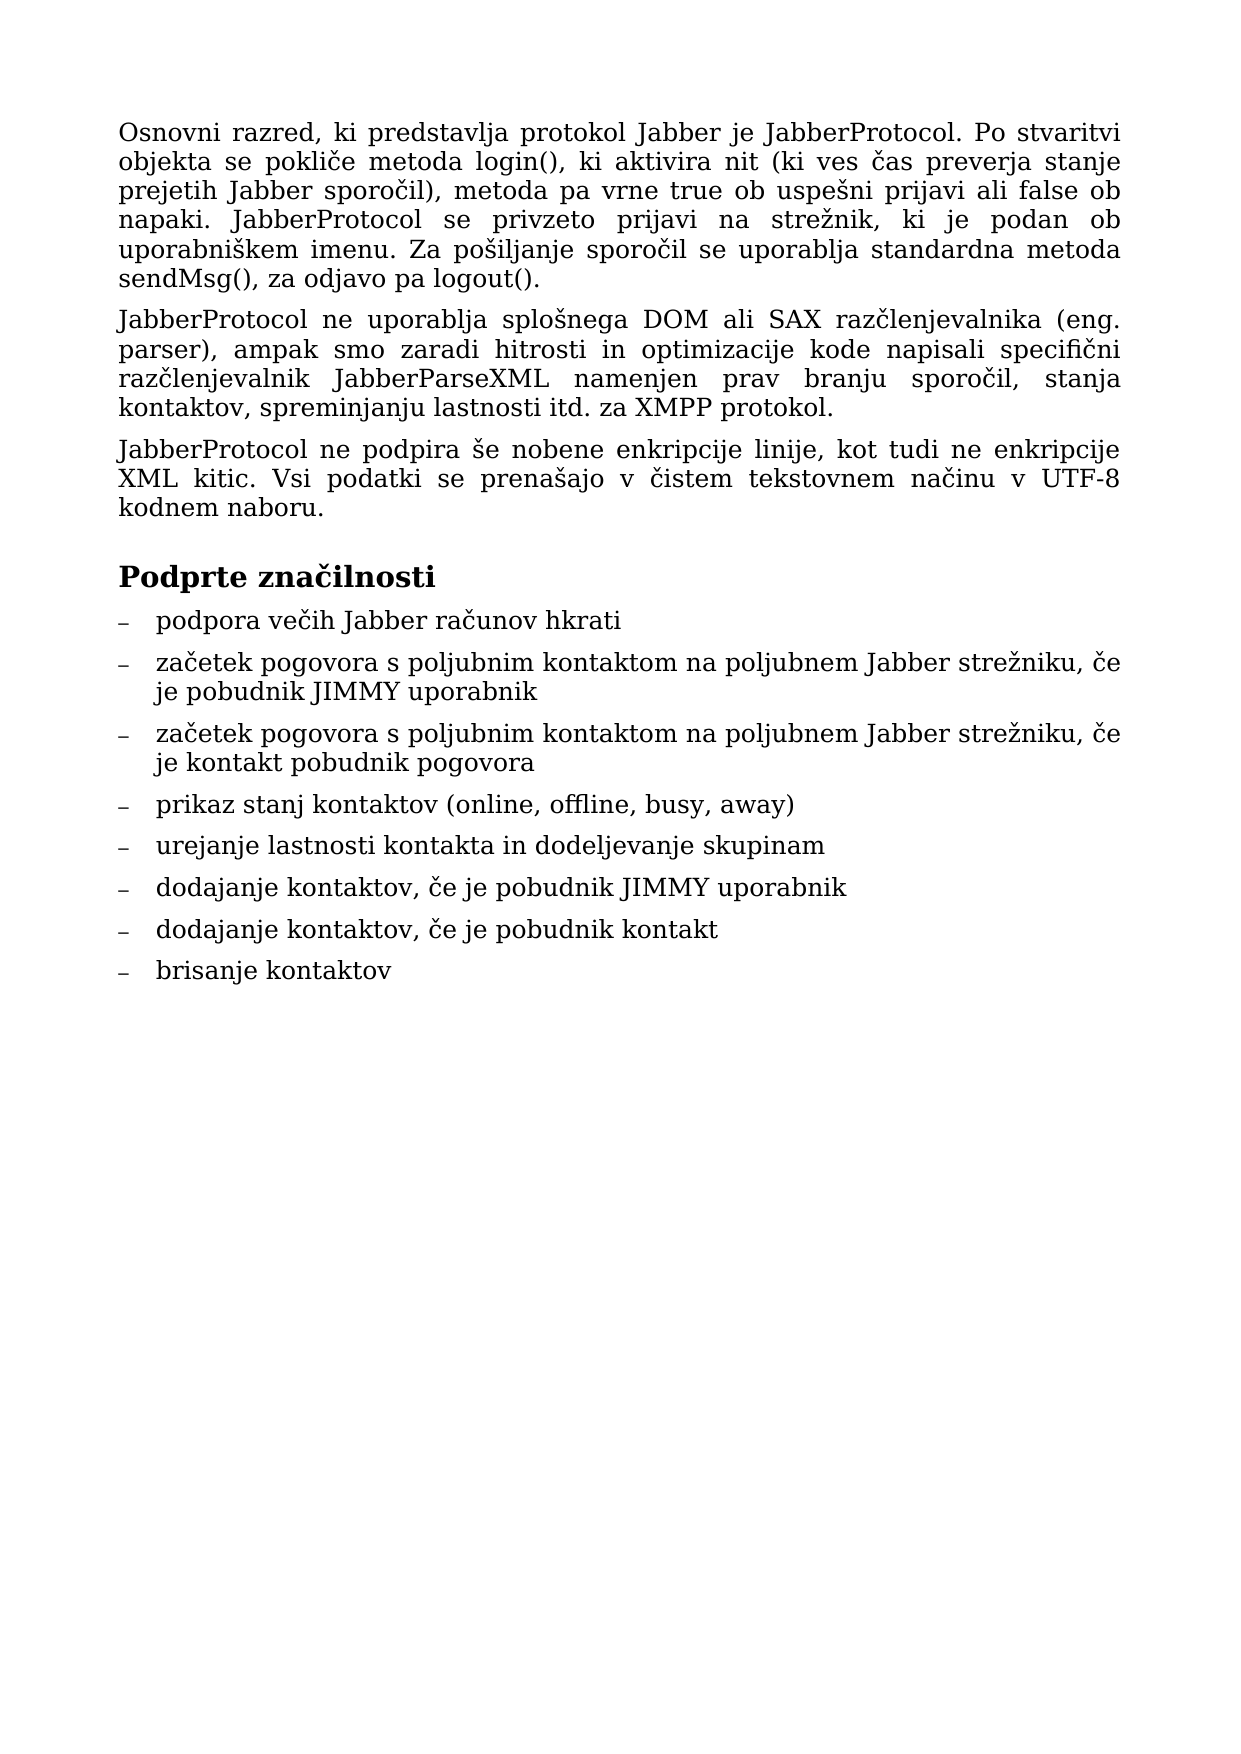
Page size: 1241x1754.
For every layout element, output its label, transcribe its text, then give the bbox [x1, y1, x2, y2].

text JabberProtocol ne podpira še nobene enkripcije linije, kot tudi ne enkripcije XML kitic. Vsi podatki se prenašajo v čistem tekstovnem načinu v UTF-8 kodnem naboru. [118, 435, 1122, 522]
list prikaz stanj kontaktov (online, offline, busy, away) [118, 790, 1122, 819]
text Osnovni razred, ki predstavlja protokol Jabber je JabberProtocol. Po stvaritvi objekta se pokliče metoda login(), ki aktivira nit (ki ves čas preverja stanje prejetih Jabber sporočil), metoda pa vrne true ob uspešni prijavi ali false ob napaki. JabberProtocol se privzeto prijavi na strežnik, ki je podan ob uporabniškem imenu. Za pošiljanje sporočil se uporablja standardna metoda sendMsg(), za odjavo pa logout(). [118, 118, 1122, 293]
list podpora večih Jabber računov hkrati [118, 607, 1122, 636]
subtitle Podprte značilnosti [118, 560, 1122, 594]
list brisanje kontaktov [118, 957, 1122, 986]
list začetek pogovora s poljubnim kontaktom na poljubnem Jabber strežniku, če je kontakt pobudnik pogovora [118, 719, 1122, 777]
list dodajanje kontaktov, če je pobudnik JIMMY uporabnik [118, 873, 1122, 902]
text JabberProtocol ne uporablja splošnega DOM ali SAX razčlenjevalnika (eng. parser), ampak smo zaradi hitrosti in optimizacije kode napisali specifični razčlenjevalnik JabberParseXML namenjen prav branju sporočil, stanja kontaktov, spreminjanju lastnosti itd. za XMPP protokol. [118, 306, 1122, 422]
list urejanje lastnosti kontakta in dodeljevanje skupinam [118, 832, 1122, 861]
list začetek pogovora s poljubnim kontaktom na poljubnem Jabber strežniku, če je pobudnik JIMMY uporabnik [118, 648, 1122, 707]
list dodajanje kontaktov, če je pobudnik kontakt [118, 915, 1122, 944]
